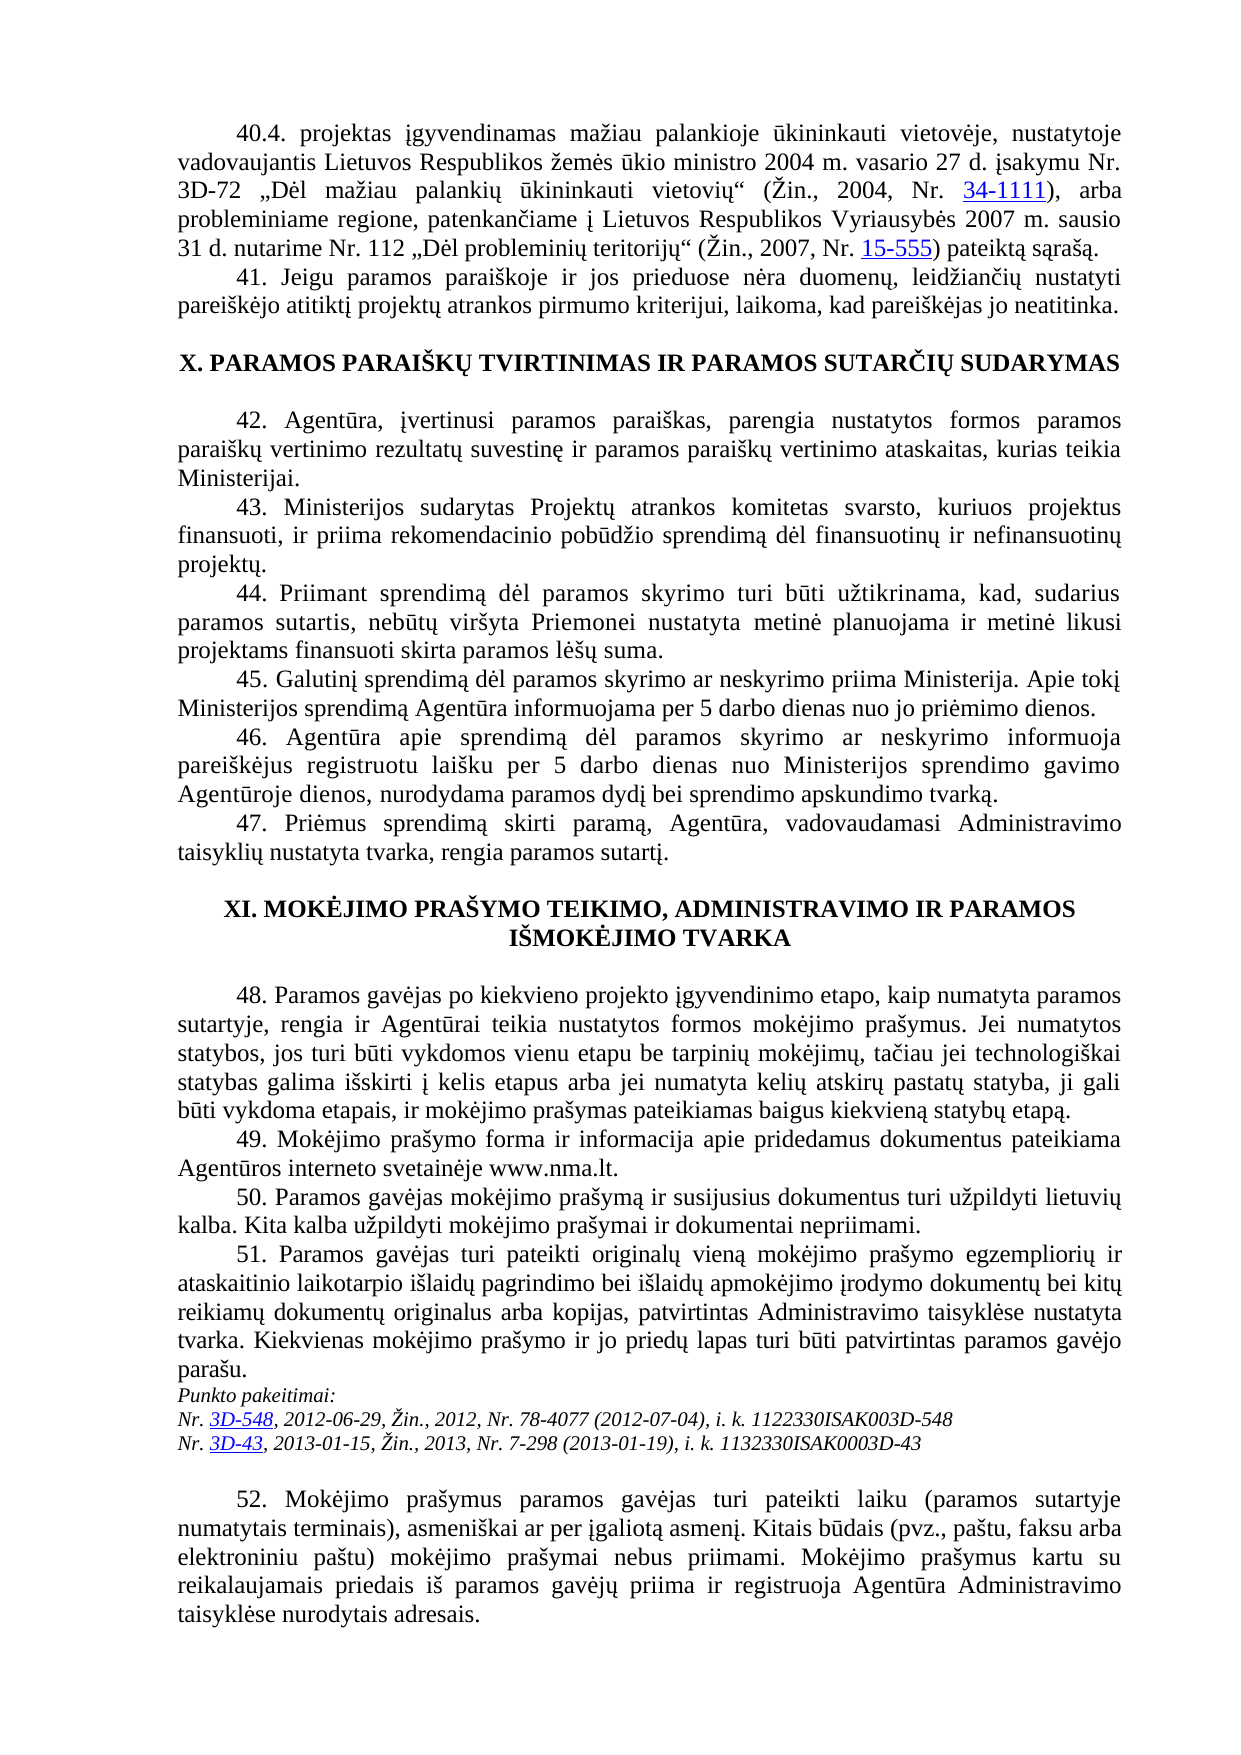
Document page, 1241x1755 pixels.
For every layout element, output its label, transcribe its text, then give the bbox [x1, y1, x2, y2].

text 49. Mokėjimo prašymo forma ir informacija apie pridedamus dokumentus pateikiama Agentūros interneto svetainėje www.nma.lt. [177, 1124, 1122, 1182]
text XI. MOKĖJIMO PRAŠYMO TEIKIMO, ADMINISTRAVIMO IR PARAMOS IŠMOKĖJIMO TVARKA [177, 894, 1122, 952]
text 42. Agentūra, įvertinusi paramos paraiškas, parengia nustatytos formos paramos paraiškų vertinimo rezultatų suvestinę ir paramos paraiškų vertinimo ataskaitas, kurias teikia Ministerijai. [177, 406, 1122, 492]
text 52. Mokėjimo prašymus paramos gavėjas turi pateikti laiku (paramos sutartyje numatytais terminais), asmeniškai ar per įgaliotą asmenį. Kitais būdais (pvz., paštu, faksu arba elektroniniu paštu) mokėjimo prašymai nebus priimami. Mokėjimo prašymus kartu su reikalaujamais priedais iš paramos gavėjų priima ir registruoja Agentūra Administravimo taisyklėse nurodytais adresais. [177, 1484, 1122, 1628]
text 46. Agentūra apie sprendimą dėl paramos skyrimo ar neskyrimo informuoja pareiškėjus registruotu laišku per 5 darbo dienas nuo Ministerijos sprendimo gavimo Agentūroje dienos, nurodydama paramos dydį bei sprendimo apskundimo tvarką. [177, 722, 1122, 808]
text 48. Paramos gavėjas po kiekvieno projekto įgyvendinimo etapo, kaip numatyta paramos sutartyje, rengia ir Agentūrai teikia nustatytos formos mokėjimo prašymus. Jei numatytos statybos, jos turi būti vykdomos vienu etapu be tarpinių mokėjimų, tačiau jei technologiškai statybas galima išskirti į kelis etapus arba jei numatyta kelių atskirų pastatų statyba, ji gali būti vykdoma etapais, ir mokėjimo prašymas pateikiamas baigus kiekvieną statybų etapą. [177, 981, 1122, 1124]
text 43. Ministerijos sudarytas Projektų atrankos komitetas svarsto, kuriuos projektus finansuoti, ir priima rekomendacinio pobūdžio sprendimą dėl finansuotinų ir nefinansuotinų projektų. [177, 492, 1122, 578]
text 45. Galutinį sprendimą dėl paramos skyrimo ar neskyrimo priima Ministerija. Apie tokį Ministerijos sprendimą Agentūra informuojama per 5 darbo dienas nuo jo priėmimo dienos. [177, 664, 1122, 722]
text 41. Jeigu paramos paraiškoje ir jos prieduose nėra duomenų, leidžiančių nustatyti pareiškėjo atitiktį projektų atrankos pirmumo kriterijui, laikoma, kad pareiškėjas jo neatitinka. [177, 262, 1122, 319]
text Punkto pakeitimai: [177, 1383, 1122, 1407]
text Nr. 3D-43, 2013-01-15, Žin., 2013, Nr. 7-298 (2013-01-19), i. k. 1132330ISAK0003D-43 [177, 1431, 1122, 1455]
text 50. Paramos gavėjas mokėjimo prašymą ir susijusius dokumentus turi užpildyti lietuvių kalba. Kita kalba užpildyti mokėjimo prašymai ir dokumentai nepriimami. [177, 1182, 1122, 1239]
text Nr. 3D-548, 2012-06-29, Žin., 2012, Nr. 78-4077 (2012-07-04), i. k. 1122330ISAK003D-548 [177, 1407, 1122, 1431]
text 51. Paramos gavėjas turi pateikti originalų vieną mokėjimo prašymo egzempliorių ir ataskaitinio laikotarpio išlaidų pagrindimo bei išlaidų apmokėjimo įrodymo dokumentų bei kitų reikiamų dokumentų originalus arba kopijas, patvirtintas Administravimo taisyklėse nustatyta tvarka. Kiekvienas mokėjimo prašymo ir jo priedų lapas turi būti patvirtintas paramos gavėjo parašu. [177, 1239, 1122, 1383]
text 47. Priėmus sprendimą skirti paramą, Agentūra, vadovaudamasi Administravimo taisyklių nustatyta tvarka, rengia paramos sutartį. [177, 808, 1122, 866]
text 44. Priimant sprendimą dėl paramos skyrimo turi būti užtikrinama, kad, sudarius paramos sutartis, nebūtų viršyta Priemonei nustatyta metinė planuojama ir metinė likusi projektams finansuoti skirta paramos lėšų suma. [177, 578, 1122, 664]
text X. PARAMOS PARAIŠKŲ TVIRTINIMAS IR PARAMOS SUTARČIŲ SUDARYMAS [177, 348, 1122, 377]
text 40.4. projektas įgyvendinamas mažiau palankioje ūkininkauti vietovėje, nustatytoje vadovaujantis Lietuvos Respublikos žemės ūkio ministro 2004 m. vasario 27 d. įsakymu Nr. 3D-72 „Dėl mažiau palankių ūkininkauti vietovių“ (Žin., 2004, Nr. 34-1111), arba probleminiame regione, patenkančiame į Lietuvos Respublikos Vyriausybės 2007 m. sausio 31 d. nutarime Nr. 112 „Dėl probleminių teritorijų“ (Žin., 2007, Nr. 15-555) pateiktą sąrašą. [177, 118, 1122, 262]
